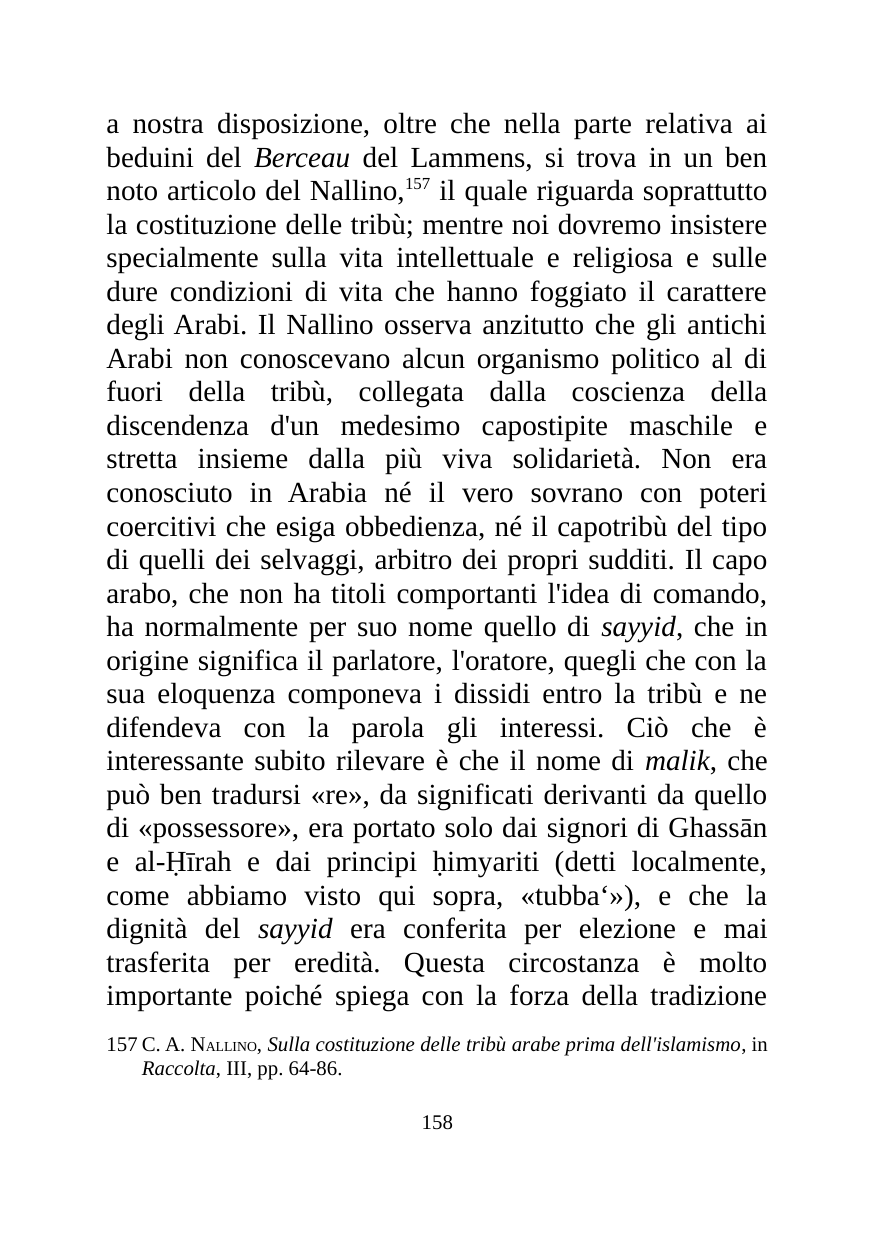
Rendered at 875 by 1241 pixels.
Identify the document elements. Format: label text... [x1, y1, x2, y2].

text a nostra disposizione, oltre che nella parte relativa ai beduini del Berceau del Lammens, si trova in un ben noto articolo del Nallino, il quale riguarda soprattutto la costituzione delle tribù; mentre noi dovremo insistere specialmente sulla vita intellettuale e religiosa e sulle dure condizioni di vita che hanno foggiato il carattere degli Arabi. Il Nallino osserva anzitutto che gli antichi Arabi non conoscevano alcun organismo politico al di fuori della tribù, collegata dalla coscienza della discendenza d'un medesimo capostipite maschile e stretta insieme dalla più viva solidarietà. Non era conosciuto in Arabia né il vero sovrano con poteri coercitivi che esiga obbedienza, né il capotribù del tipo di quelli dei selvaggi, arbitro dei propri sudditi. Il capo arabo, che non ha titoli comportanti l'idea di comando, ha normalmente per suo nome quello di sayyid, che in origine significa il parlatore, l'oratore, quegli che con la sua eloquenza componeva i dissidi entro la tribù e ne difendeva con la parola gli interessi. Ciò che è interessante subito rilevare è che il nome di malik, che può ben tradursi «re», da significati derivanti da quello di «possessore», era portato solo dai signori di Ghassān e al-Ḥīrah e dai principi ḥimyariti (detti localmente, come abbiamo visto qui sopra, «tubba‘»), e che la dignità del sayyid era conferita per elezione e mai trasferita per eredità. Questa circostanza è molto importante poiché spiega con la forza della tradizione [106, 106, 768, 1012]
text C. A. Nallino, Sulla costituzione delle tribù arabe prima dell'islamismo, in Raccolta, III, pp. 64-86. [106, 1032, 768, 1080]
